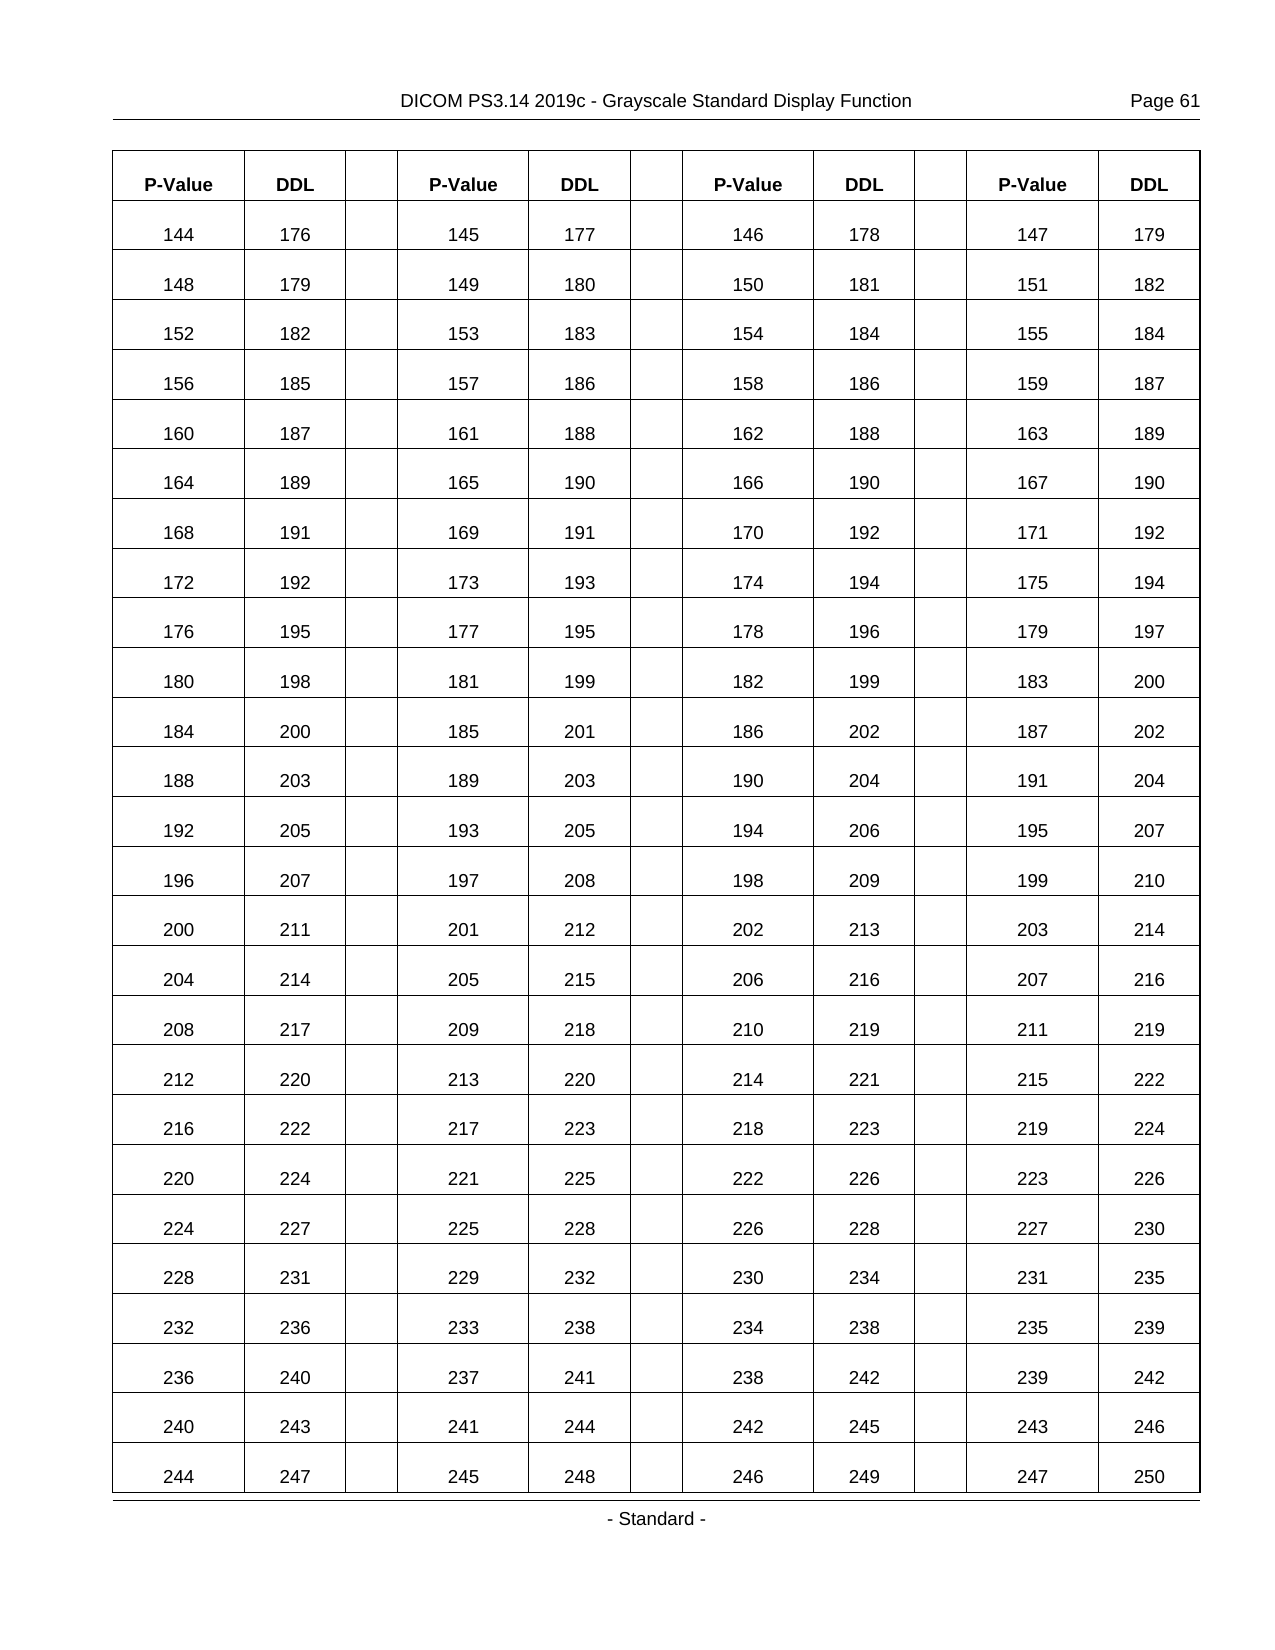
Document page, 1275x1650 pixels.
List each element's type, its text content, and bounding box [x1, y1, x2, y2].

table_cell 212 [529, 896, 630, 945]
table_cell 209 [814, 847, 914, 895]
table_cell 202 [683, 896, 813, 945]
table_header [915, 151, 966, 200]
table_cell 182 [683, 648, 813, 697]
table_cell 174 [683, 549, 813, 597]
table_cell 198 [683, 847, 813, 895]
table_cell 176 [245, 201, 345, 249]
table_cell 153 [398, 300, 528, 349]
table_cell 191 [967, 747, 1098, 796]
table_cell [346, 946, 397, 995]
table_cell 191 [529, 499, 630, 547]
table_cell 206 [814, 797, 914, 846]
table_cell [631, 598, 682, 647]
table_cell 187 [245, 400, 345, 448]
table_cell [631, 1195, 682, 1243]
table_cell 234 [683, 1294, 813, 1342]
table_cell 190 [814, 449, 914, 498]
table_cell 158 [683, 350, 813, 398]
table_cell 247 [245, 1443, 345, 1492]
table_cell 242 [814, 1344, 914, 1392]
table_cell [631, 1244, 682, 1293]
table_cell [915, 1145, 966, 1193]
table_cell 193 [529, 549, 630, 597]
table_cell 146 [683, 201, 813, 249]
table_cell 238 [529, 1294, 630, 1342]
table_cell 205 [245, 797, 345, 846]
table_cell 206 [683, 946, 813, 995]
table_cell 216 [814, 946, 914, 995]
table_cell 205 [398, 946, 528, 995]
table_cell 222 [245, 1095, 345, 1144]
table_header DDL [814, 151, 914, 200]
table_cell 182 [1099, 250, 1199, 299]
table_cell 235 [1099, 1244, 1199, 1293]
table_cell [346, 400, 397, 448]
table_cell 202 [814, 698, 914, 746]
table_header [631, 151, 682, 200]
table_cell 179 [967, 598, 1098, 647]
table_cell [346, 1195, 397, 1243]
table_cell 193 [398, 797, 528, 846]
table_cell 223 [814, 1095, 914, 1144]
table_cell [915, 300, 966, 349]
table_cell [346, 350, 397, 398]
table_cell 246 [683, 1443, 813, 1492]
table_cell [631, 1344, 682, 1392]
table_cell 242 [1099, 1344, 1199, 1392]
table_cell 199 [529, 648, 630, 697]
table_cell 228 [814, 1195, 914, 1243]
table_cell 192 [113, 797, 244, 846]
table_cell [631, 400, 682, 448]
table_cell 190 [529, 449, 630, 498]
table_cell 195 [529, 598, 630, 647]
table_cell 215 [967, 1045, 1098, 1094]
table_cell 186 [814, 350, 914, 398]
table_cell [631, 747, 682, 796]
table_cell 201 [529, 698, 630, 746]
table_cell 222 [1099, 1045, 1199, 1094]
table_cell 219 [967, 1095, 1098, 1144]
table_cell 225 [398, 1195, 528, 1243]
table_cell 204 [814, 747, 914, 796]
table_cell 155 [967, 300, 1098, 349]
table_cell [631, 996, 682, 1044]
table_cell 220 [245, 1045, 345, 1094]
table_cell [915, 400, 966, 448]
table_cell [631, 698, 682, 746]
table_cell 200 [245, 698, 345, 746]
table_cell 237 [398, 1344, 528, 1392]
table_header P-Value [398, 151, 528, 200]
table_cell 244 [113, 1443, 244, 1492]
table_header [346, 151, 397, 200]
table_cell 216 [113, 1095, 244, 1144]
table_cell 183 [967, 648, 1098, 697]
table_cell 163 [967, 400, 1098, 448]
table_cell 211 [967, 996, 1098, 1044]
table_cell 232 [529, 1244, 630, 1293]
table_cell [346, 1045, 397, 1094]
table_cell [915, 201, 966, 249]
table_cell 184 [814, 300, 914, 349]
table_cell 151 [967, 250, 1098, 299]
table_cell 165 [398, 449, 528, 498]
table_cell [631, 250, 682, 299]
table_cell 221 [398, 1145, 528, 1193]
table_cell [631, 1393, 682, 1442]
table_cell 188 [814, 400, 914, 448]
table_cell [915, 648, 966, 697]
table_cell 218 [529, 996, 630, 1044]
table_cell 170 [683, 499, 813, 547]
table_cell 207 [1099, 797, 1199, 846]
table_cell [346, 648, 397, 697]
table_cell 192 [1099, 499, 1199, 547]
table_cell 154 [683, 300, 813, 349]
table_cell 239 [967, 1344, 1098, 1392]
table_cell 214 [1099, 896, 1199, 945]
table_cell [631, 946, 682, 995]
table_cell 223 [967, 1145, 1098, 1193]
table_cell 217 [245, 996, 345, 1044]
table_cell [915, 946, 966, 995]
table_cell 199 [967, 847, 1098, 895]
table_cell 195 [245, 598, 345, 647]
table_cell 160 [113, 400, 244, 448]
table_cell 197 [1099, 598, 1199, 647]
table_cell [631, 300, 682, 349]
table_header P-Value [113, 151, 244, 200]
table_cell 243 [967, 1393, 1098, 1442]
table_cell 217 [398, 1095, 528, 1144]
table_cell 221 [814, 1045, 914, 1094]
table_cell [915, 499, 966, 547]
table_cell 184 [1099, 300, 1199, 349]
table_cell [915, 1045, 966, 1094]
table_cell [346, 1294, 397, 1342]
table_cell 241 [398, 1393, 528, 1442]
table_cell 219 [1099, 996, 1199, 1044]
table_cell 190 [683, 747, 813, 796]
table_cell 175 [967, 549, 1098, 597]
table_cell 196 [814, 598, 914, 647]
table_cell 210 [683, 996, 813, 1044]
table_cell 245 [398, 1443, 528, 1492]
table_cell 213 [398, 1045, 528, 1094]
table_cell 178 [814, 201, 914, 249]
table_cell 248 [529, 1443, 630, 1492]
table_cell 220 [113, 1145, 244, 1193]
table_cell [346, 896, 397, 945]
table_cell 227 [967, 1195, 1098, 1243]
table_cell 147 [967, 201, 1098, 249]
table_cell 176 [113, 598, 244, 647]
table_cell 215 [529, 946, 630, 995]
table_cell 208 [113, 996, 244, 1044]
table_cell 178 [683, 598, 813, 647]
table_cell 226 [814, 1145, 914, 1193]
table_cell 190 [1099, 449, 1199, 498]
table_cell [915, 996, 966, 1044]
table_cell 186 [529, 350, 630, 398]
table_cell 189 [245, 449, 345, 498]
table_cell 204 [1099, 747, 1199, 796]
table_cell [346, 996, 397, 1044]
table_cell 226 [683, 1195, 813, 1243]
table_cell 150 [683, 250, 813, 299]
table_cell 144 [113, 201, 244, 249]
table_cell 233 [398, 1294, 528, 1342]
table_cell 198 [245, 648, 345, 697]
table_cell 179 [245, 250, 345, 299]
table_cell 207 [245, 847, 345, 895]
table_cell [915, 350, 966, 398]
table_cell 214 [683, 1045, 813, 1094]
table_cell 161 [398, 400, 528, 448]
table_cell 228 [113, 1244, 244, 1293]
table_header P-Value [967, 151, 1098, 200]
table_cell [346, 201, 397, 249]
table_cell [346, 1344, 397, 1392]
table_cell 216 [1099, 946, 1199, 995]
table_cell 203 [967, 896, 1098, 945]
table_cell 182 [245, 300, 345, 349]
table_cell 211 [245, 896, 345, 945]
table_cell 202 [1099, 698, 1199, 746]
table_cell 204 [113, 946, 244, 995]
table_cell [915, 896, 966, 945]
table_cell [631, 1095, 682, 1144]
table_cell [631, 499, 682, 547]
table_cell 169 [398, 499, 528, 547]
table_cell 234 [814, 1244, 914, 1293]
table_cell 228 [529, 1195, 630, 1243]
table_cell 162 [683, 400, 813, 448]
table_cell 197 [398, 847, 528, 895]
table_cell [631, 449, 682, 498]
table_header DDL [1099, 151, 1199, 200]
table_cell 172 [113, 549, 244, 597]
table_cell 167 [967, 449, 1098, 498]
table_cell 192 [814, 499, 914, 547]
table_cell 236 [113, 1344, 244, 1392]
table_cell [631, 797, 682, 846]
table_cell 149 [398, 250, 528, 299]
table_cell 223 [529, 1095, 630, 1144]
table_cell 208 [529, 847, 630, 895]
table_cell 238 [683, 1344, 813, 1392]
table_cell [346, 300, 397, 349]
table_cell 168 [113, 499, 244, 547]
table_cell 230 [683, 1244, 813, 1293]
table_cell [631, 1294, 682, 1342]
table_cell 159 [967, 350, 1098, 398]
table_cell 232 [113, 1294, 244, 1342]
table_cell 231 [967, 1244, 1098, 1293]
table_cell 184 [113, 698, 244, 746]
table_cell 164 [113, 449, 244, 498]
table_cell 181 [814, 250, 914, 299]
table_cell 200 [1099, 648, 1199, 697]
table_cell [631, 350, 682, 398]
table_cell 214 [245, 946, 345, 995]
table_cell [346, 847, 397, 895]
table_cell [631, 201, 682, 249]
table_cell 225 [529, 1145, 630, 1193]
table_cell 203 [245, 747, 345, 796]
table_cell 192 [245, 549, 345, 597]
table_cell 156 [113, 350, 244, 398]
table_cell 250 [1099, 1443, 1199, 1492]
table_cell [346, 598, 397, 647]
table_cell 213 [814, 896, 914, 945]
table_cell 203 [529, 747, 630, 796]
table_cell [915, 598, 966, 647]
table_cell 186 [683, 698, 813, 746]
table_cell 245 [814, 1393, 914, 1442]
table_cell 219 [814, 996, 914, 1044]
table_cell 183 [529, 300, 630, 349]
table_cell 201 [398, 896, 528, 945]
table_cell 191 [245, 499, 345, 547]
table_cell 205 [529, 797, 630, 846]
table_cell 173 [398, 549, 528, 597]
table_cell 209 [398, 996, 528, 1044]
table_cell [915, 797, 966, 846]
table_cell 187 [1099, 350, 1199, 398]
table_cell 243 [245, 1393, 345, 1442]
table_cell 242 [683, 1393, 813, 1442]
table_cell [346, 449, 397, 498]
table_cell 185 [398, 698, 528, 746]
table_cell 199 [814, 648, 914, 697]
table_cell 226 [1099, 1145, 1199, 1193]
table_cell [915, 1244, 966, 1293]
table_cell [915, 698, 966, 746]
table_cell [631, 1045, 682, 1094]
table_cell 195 [967, 797, 1098, 846]
table_cell 177 [398, 598, 528, 647]
table_cell [915, 1095, 966, 1144]
table_header P-Value [683, 151, 813, 200]
table_cell 188 [529, 400, 630, 448]
table_cell [915, 1393, 966, 1442]
table_cell 231 [245, 1244, 345, 1293]
table_cell 239 [1099, 1294, 1199, 1342]
table_cell 218 [683, 1095, 813, 1144]
table_cell 240 [245, 1344, 345, 1392]
table_cell 148 [113, 250, 244, 299]
table_cell [346, 499, 397, 547]
table_cell [346, 1244, 397, 1293]
table_cell 181 [398, 648, 528, 697]
table_cell [915, 1344, 966, 1392]
table_cell 196 [113, 847, 244, 895]
table_cell 224 [245, 1145, 345, 1193]
table_cell 185 [245, 350, 345, 398]
table_cell 229 [398, 1244, 528, 1293]
table_cell 180 [529, 250, 630, 299]
table_cell 171 [967, 499, 1098, 547]
table_header DDL [529, 151, 630, 200]
table_cell 222 [683, 1145, 813, 1193]
table_cell 230 [1099, 1195, 1199, 1243]
table_cell 194 [814, 549, 914, 597]
table_cell [346, 549, 397, 597]
table_cell 180 [113, 648, 244, 697]
table_cell [631, 1145, 682, 1193]
table_cell [346, 1443, 397, 1492]
table_cell 166 [683, 449, 813, 498]
table_cell 212 [113, 1045, 244, 1094]
table_cell [915, 747, 966, 796]
table_cell [915, 449, 966, 498]
table_cell 210 [1099, 847, 1199, 895]
table_cell 194 [1099, 549, 1199, 597]
table_cell [346, 1095, 397, 1144]
table_cell 247 [967, 1443, 1098, 1492]
table_cell 220 [529, 1045, 630, 1094]
table_cell 207 [967, 946, 1098, 995]
table_cell [915, 1294, 966, 1342]
table_cell [631, 896, 682, 945]
table_cell 236 [245, 1294, 345, 1342]
table_cell 224 [1099, 1095, 1199, 1144]
table_cell 189 [398, 747, 528, 796]
table_cell 188 [113, 747, 244, 796]
table_cell [346, 747, 397, 796]
table_cell [346, 698, 397, 746]
table_cell 240 [113, 1393, 244, 1442]
table_cell [346, 1145, 397, 1193]
table_cell [631, 549, 682, 597]
table_cell 145 [398, 201, 528, 249]
table_cell [631, 847, 682, 895]
table_cell [915, 1195, 966, 1243]
table_cell [346, 797, 397, 846]
table_cell [346, 250, 397, 299]
table_header DDL [245, 151, 345, 200]
table_cell 194 [683, 797, 813, 846]
table_cell 179 [1099, 201, 1199, 249]
table_cell 224 [113, 1195, 244, 1243]
table_cell 157 [398, 350, 528, 398]
table_cell 200 [113, 896, 244, 945]
table_cell [915, 250, 966, 299]
table_cell 189 [1099, 400, 1199, 448]
table_cell 246 [1099, 1393, 1199, 1442]
table_cell 227 [245, 1195, 345, 1243]
table_cell 238 [814, 1294, 914, 1342]
table_cell [346, 1393, 397, 1442]
table_cell 241 [529, 1344, 630, 1392]
table_cell 187 [967, 698, 1098, 746]
table_cell [631, 1443, 682, 1492]
table_cell 177 [529, 201, 630, 249]
table_cell 244 [529, 1393, 630, 1442]
table_cell [915, 549, 966, 597]
table_cell 152 [113, 300, 244, 349]
table_cell [915, 1443, 966, 1492]
table_cell [915, 847, 966, 895]
table_cell 249 [814, 1443, 914, 1492]
table_cell [631, 648, 682, 697]
table_cell 235 [967, 1294, 1098, 1342]
